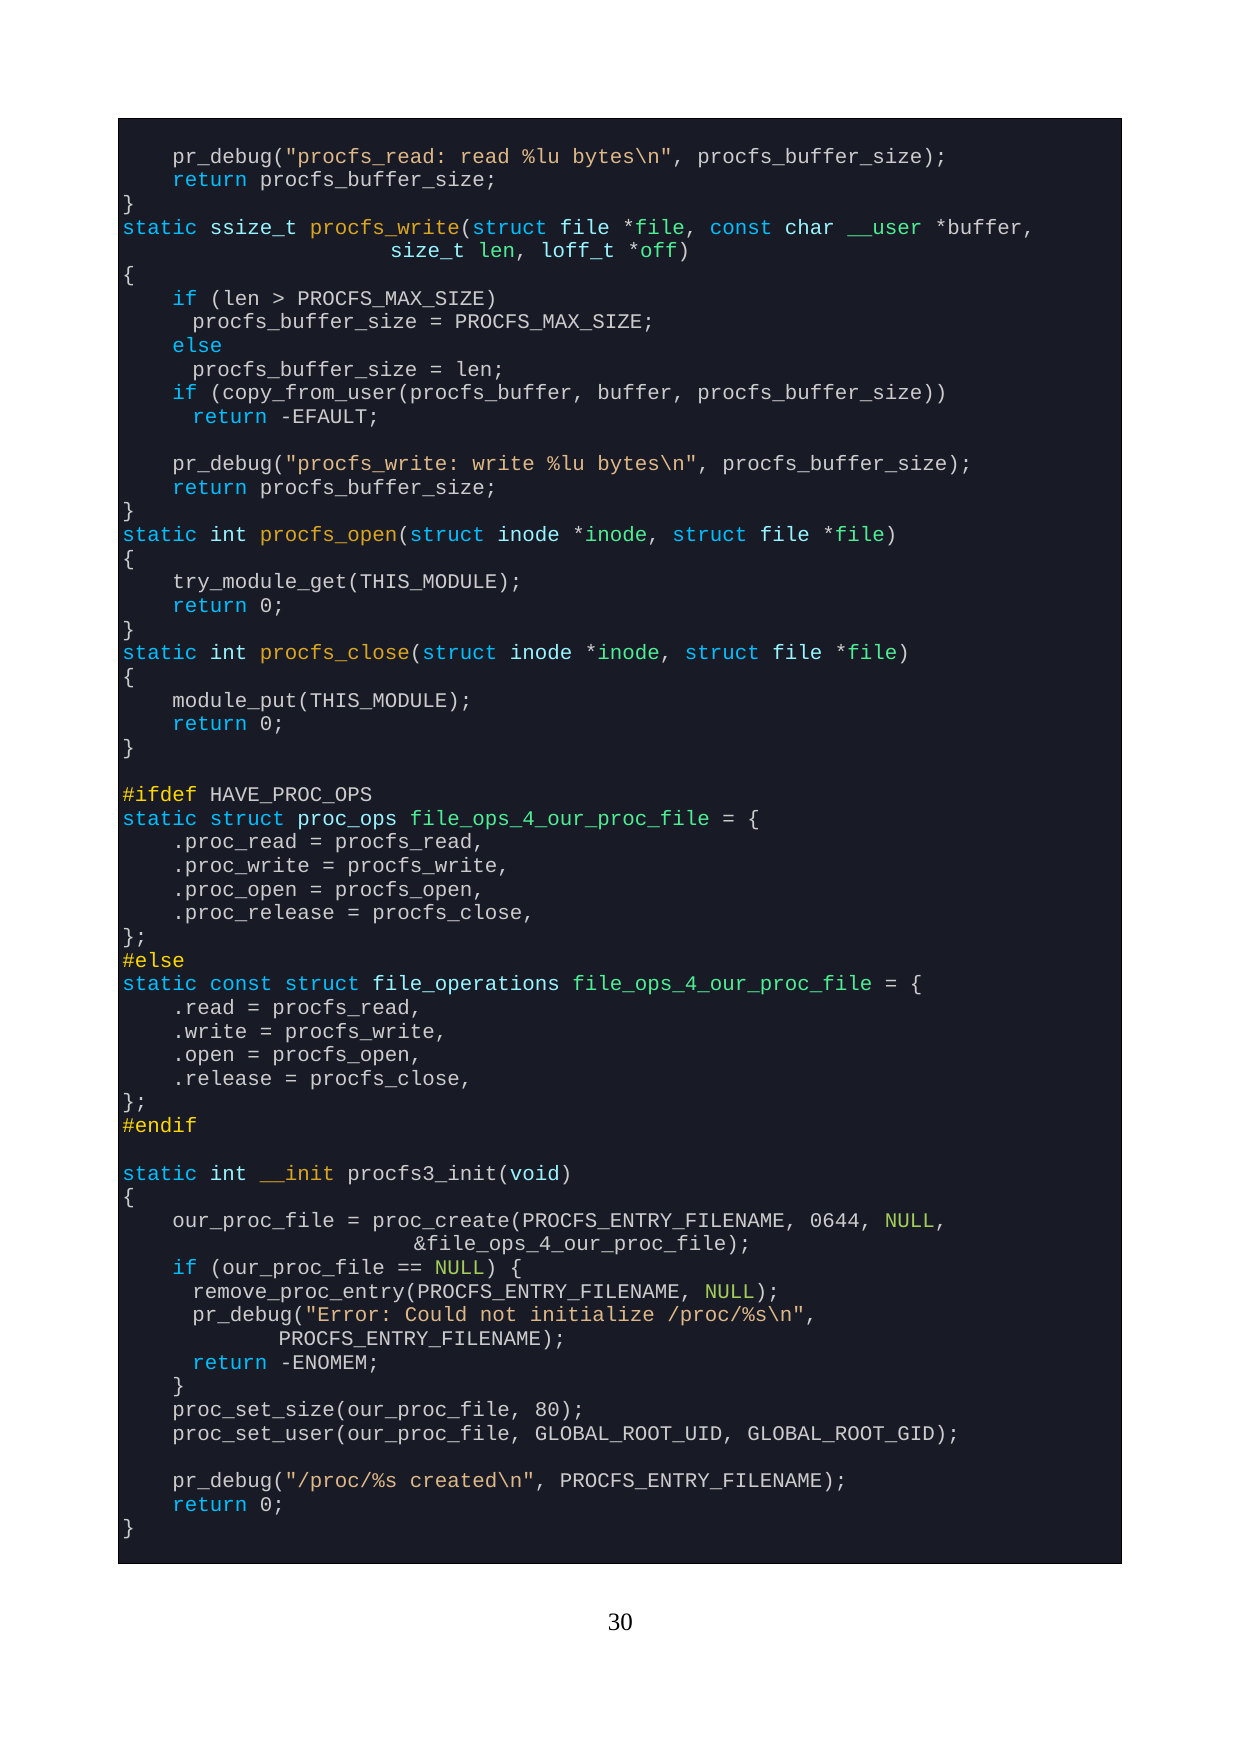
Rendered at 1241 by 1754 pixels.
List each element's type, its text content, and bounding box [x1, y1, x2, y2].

text try_module_get(THIS_MODULE); [119, 567, 1121, 591]
text procfs_buffer_size = PROCFS_MAX_SIZE; [119, 307, 1121, 331]
text return 0; [119, 709, 1121, 733]
text static int __init procfs3_init(void) [119, 1158, 1121, 1182]
text static ssize_t procfs_write(struct file *file, const char __user *buffer, [119, 213, 1121, 236]
text .open = procfs_open, [119, 1040, 1121, 1064]
text } [119, 496, 1121, 520]
text static int procfs_open(struct inode *inode, struct file *file) [119, 520, 1121, 544]
text }; [119, 922, 1121, 946]
text remove_proc_entry(PROCFS_ENTRY_FILENAME, NULL); [119, 1277, 1121, 1300]
text } [119, 189, 1121, 213]
text &file_ops_4_our_proc_file); [119, 1229, 1121, 1253]
text .write = procfs_write, [119, 1017, 1121, 1040]
text static struct proc_ops file_ops_4_our_proc_file = { [119, 804, 1121, 827]
text return -EFAULT; [119, 402, 1121, 426]
text .proc_write = procfs_write, [119, 851, 1121, 875]
text if (our_proc_file == NULL) { [119, 1253, 1121, 1277]
text } [119, 615, 1121, 638]
text { [119, 662, 1121, 686]
text pr_debug("Error: Could not initialize /proc/%s\n", [119, 1300, 1121, 1324]
text static const struct file_operations file_ops_4_our_proc_file = { [119, 969, 1121, 993]
text return -ENOMEM; [119, 1348, 1121, 1371]
text } [119, 1513, 1121, 1537]
text }; [119, 1088, 1121, 1111]
text .release = procfs_close, [119, 1064, 1121, 1088]
text return 0; [119, 591, 1121, 615]
text if (len > PROCFS_MAX_SIZE) [119, 284, 1121, 307]
text else [119, 331, 1121, 354]
text #else [119, 946, 1121, 969]
text } [119, 1371, 1121, 1395]
text return procfs_buffer_size; [119, 165, 1121, 189]
text .proc_release = procfs_close, [119, 898, 1121, 922]
text pr_debug("procfs_write: write %lu bytes\n", procfs_buffer_size); [119, 449, 1121, 473]
text .proc_open = procfs_open, [119, 875, 1121, 898]
text procfs_buffer_size = len; [119, 354, 1121, 378]
text return 0; [119, 1489, 1121, 1513]
text { [119, 544, 1121, 567]
text .read = procfs_read, [119, 993, 1121, 1017]
text size_t len, loff_t *off) [119, 236, 1121, 260]
text module_put(THIS_MODULE); [119, 686, 1121, 709]
text proc_set_size(our_proc_file, 80); [119, 1395, 1121, 1419]
text proc_set_user(our_proc_file, GLOBAL_ROOT_UID, GLOBAL_ROOT_GID); [119, 1419, 1121, 1442]
text { [119, 1182, 1121, 1206]
text { [119, 260, 1121, 284]
text PROCFS_ENTRY_FILENAME); [119, 1324, 1121, 1348]
text pr_debug("/proc/%s created\n", PROCFS_ENTRY_FILENAME); [119, 1466, 1121, 1489]
text #ifdef HAVE_PROC_OPS [119, 780, 1121, 804]
text pr_debug("procfs_read: read %lu bytes\n", procfs_buffer_size); [119, 142, 1121, 165]
text static int procfs_close(struct inode *inode, struct file *file) [119, 638, 1121, 662]
text #endif [119, 1111, 1121, 1135]
text return procfs_buffer_size; [119, 473, 1121, 496]
text if (copy_from_user(procfs_buffer, buffer, procfs_buffer_size)) [119, 378, 1121, 402]
text .proc_read = procfs_read, [119, 827, 1121, 851]
text our_proc_file = proc_create(PROCFS_ENTRY_FILENAME, 0644, NULL, [119, 1206, 1121, 1229]
text } [119, 733, 1121, 757]
